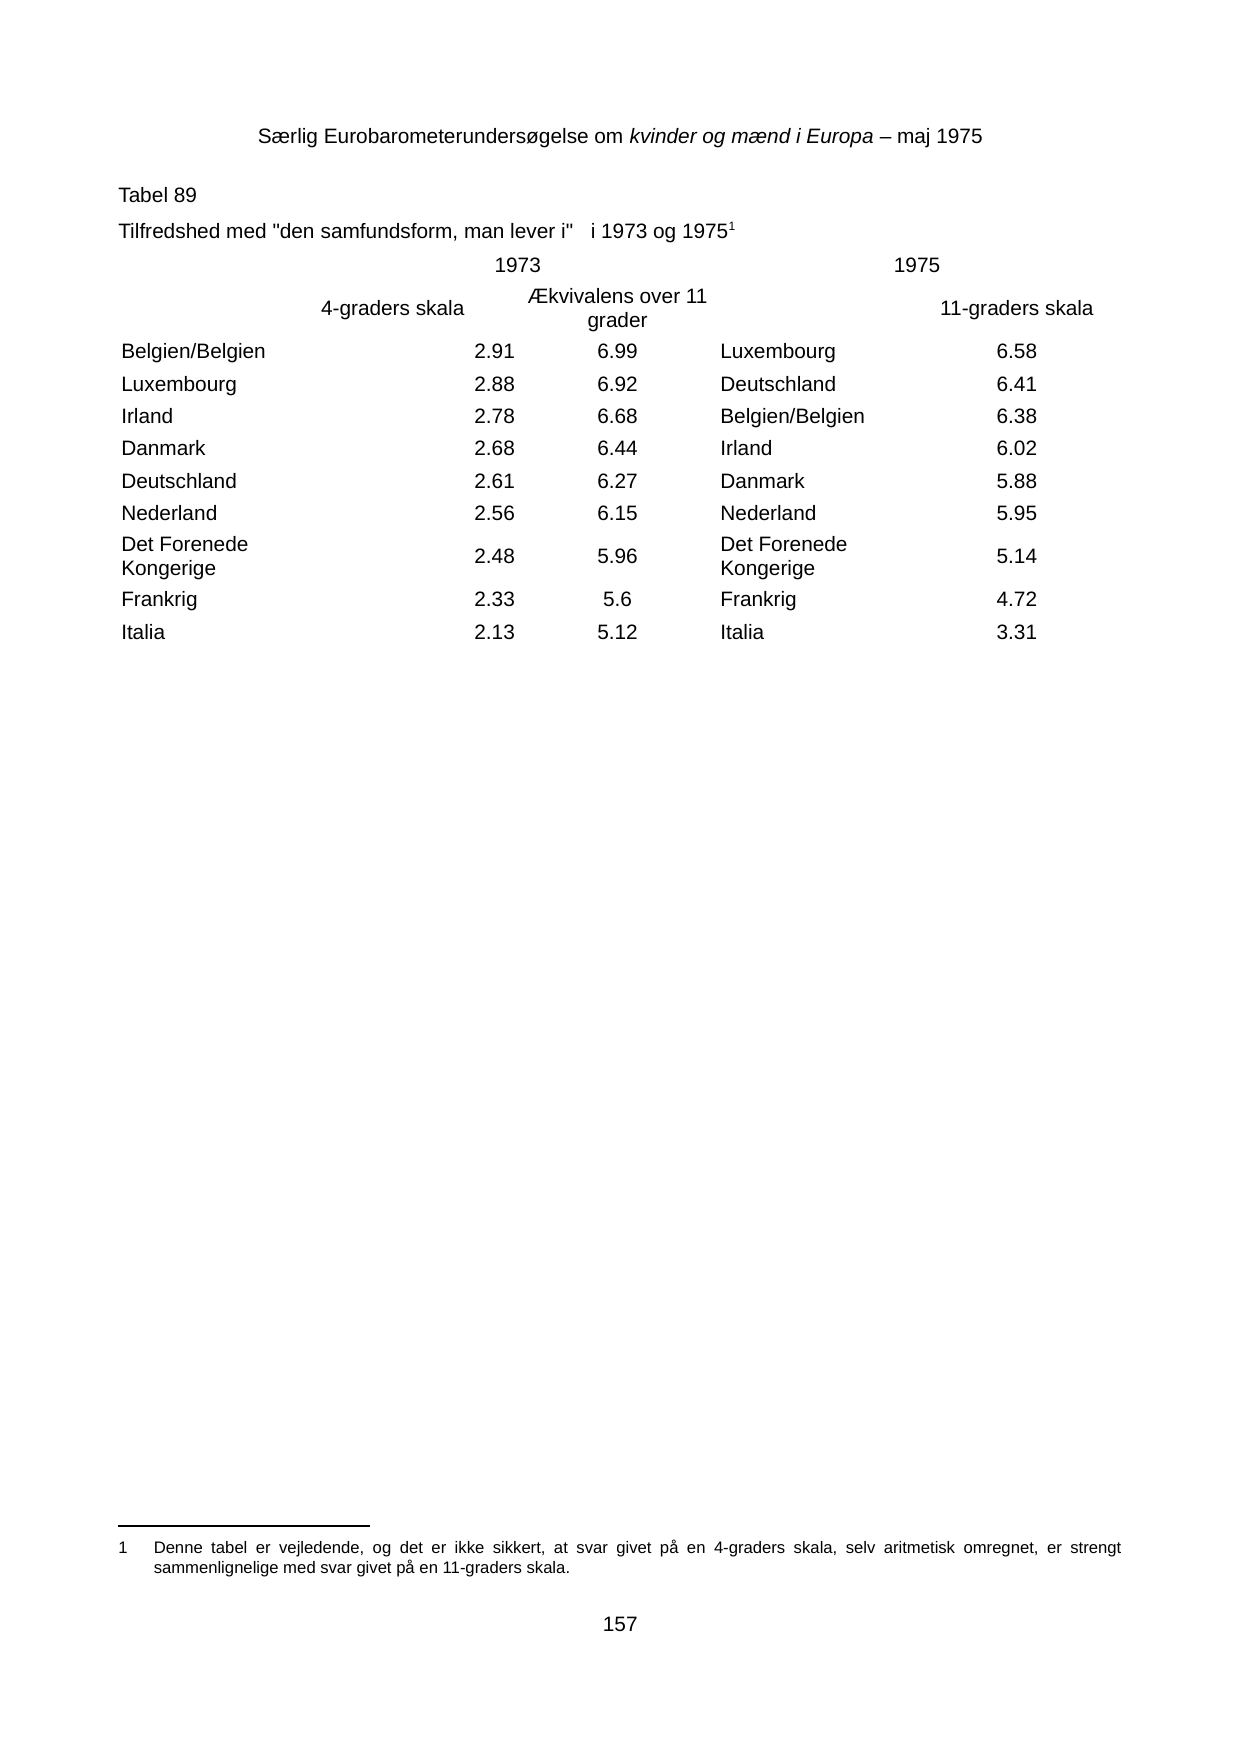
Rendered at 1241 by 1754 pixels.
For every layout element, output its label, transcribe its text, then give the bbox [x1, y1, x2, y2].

table_cell Det Forenede Kongerige [717, 529, 917, 583]
table_cell 4-graders skala [318, 281, 517, 335]
table_cell 2,68 [318, 432, 517, 464]
table_cell 4,72 [917, 583, 1117, 615]
table_cell Nederland [717, 497, 917, 529]
table_cell Danmark [118, 432, 318, 464]
table_cell 5,95 [917, 497, 1117, 529]
table_cell 6,27 [518, 464, 717, 497]
table_cell Italia [717, 615, 917, 648]
table_cell 6,58 [917, 335, 1117, 367]
table_cell 6,92 [518, 367, 717, 399]
table_cell [717, 281, 917, 335]
table_cell 3,31 [917, 615, 1117, 648]
table_cell 6,38 [917, 400, 1117, 432]
table_cell Irland [118, 400, 318, 432]
table_cell Nederland [118, 497, 318, 529]
table_cell Frankrig [717, 583, 917, 615]
table_cell Frankrig [118, 583, 318, 615]
table_cell 6,15 [518, 497, 717, 529]
table_cell 5,6 [518, 583, 717, 615]
table_cell Irland [717, 432, 917, 464]
text Denne tabel er vejledende, og det er ikke sikkert, at svar givet på en 4-graders skala, selv aritmetisk omregnet, er strengt sammenlignelige med svar givet på en 11-graders skala. [118, 1538, 1122, 1577]
table_cell 2,13 [318, 615, 517, 648]
table_cell 2,48 [318, 529, 517, 583]
table_cell 5,96 [518, 529, 717, 583]
table_header 1973 [318, 249, 717, 281]
table_cell Luxembourg [118, 367, 318, 399]
table_cell 2,33 [318, 583, 517, 615]
table_cell 6,99 [518, 335, 717, 367]
table_cell 11-graders skala [917, 281, 1117, 335]
table_cell Det Forenede Kongerige [118, 529, 318, 583]
table_cell 2,56 [318, 497, 517, 529]
table_header [118, 249, 318, 281]
table_cell 6,44 [518, 432, 717, 464]
table_cell 2,61 [318, 464, 517, 497]
table_cell 6,41 [917, 367, 1117, 399]
table_cell Belgien/Belgien [717, 400, 917, 432]
table_cell 5,14 [917, 529, 1117, 583]
table_cell 2,91 [318, 335, 517, 367]
text Tabel 89 [118, 183, 1122, 207]
table_cell 6,68 [518, 400, 717, 432]
table_cell Luxembourg [717, 335, 917, 367]
table_cell Italia [118, 615, 318, 648]
table_cell 2,88 [318, 367, 517, 399]
table_cell 5,12 [518, 615, 717, 648]
table_cell Belgien/Belgien [118, 335, 318, 367]
table_cell 5,88 [917, 464, 1117, 497]
table_cell Ækvivalens over 11 grader [518, 281, 717, 335]
table_cell Danmark [717, 464, 917, 497]
table_cell Deutschland [118, 464, 318, 497]
table_cell 6,02 [917, 432, 1117, 464]
table_cell [118, 281, 318, 335]
table_header 1975 [717, 249, 1117, 281]
table_cell 2,78 [318, 400, 517, 432]
table_cell Deutschland [717, 367, 917, 399]
text Tilfredshed med "den samfundsform, man lever i" i 1973 og 1975 [118, 219, 1122, 243]
